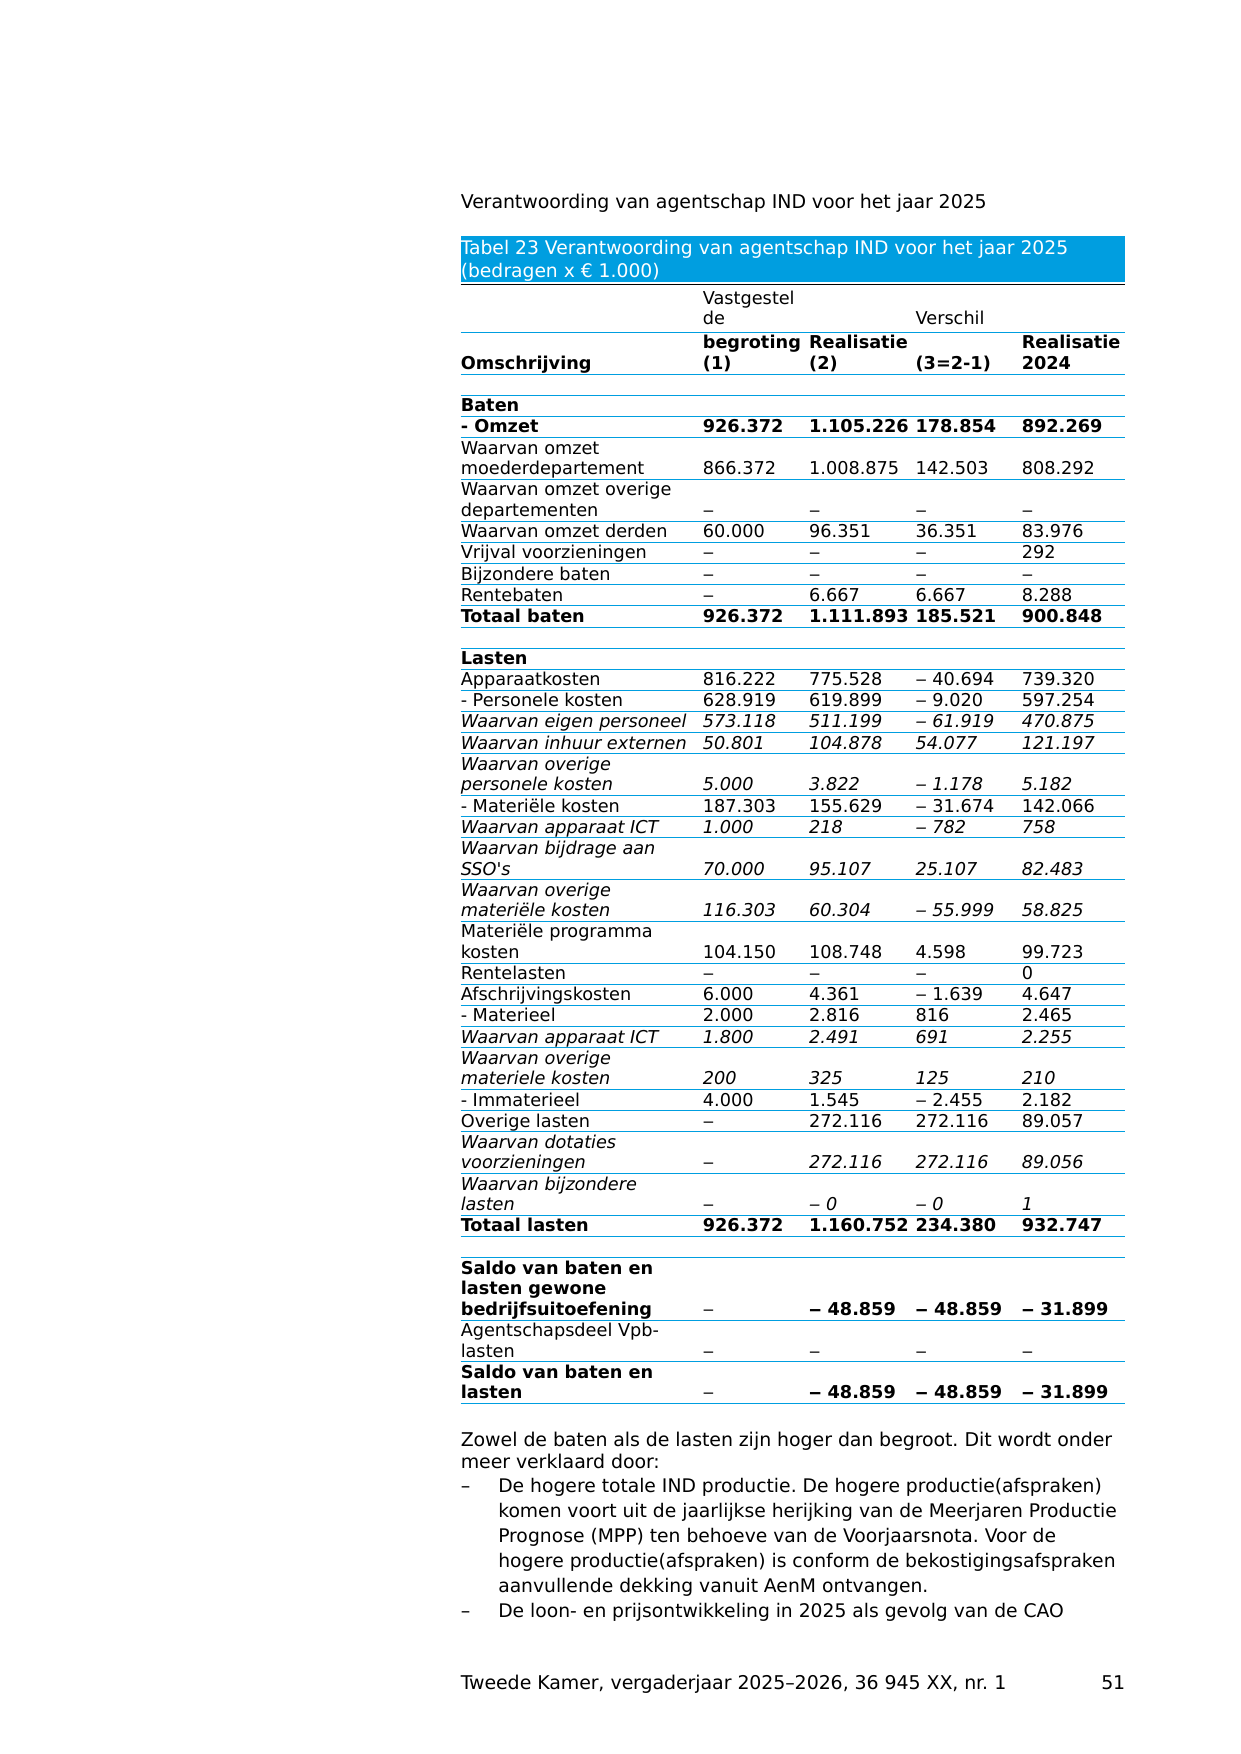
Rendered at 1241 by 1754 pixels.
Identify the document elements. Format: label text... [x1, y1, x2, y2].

table_cell - Immaterieel [461, 1090, 700, 1110]
table_cell 4.647 [1019, 985, 1125, 1005]
table_cell [806, 1237, 912, 1257]
table_cell ‒ 1.639 [913, 985, 1019, 1005]
table_cell Rentelasten [461, 964, 700, 984]
table_cell ‒ [806, 564, 912, 584]
table_cell ‒ 48.859 [806, 1258, 912, 1319]
table_cell Overige lasten [461, 1111, 700, 1131]
table_cell 292 [1019, 543, 1125, 563]
table_cell [806, 285, 912, 332]
table_cell 4.361 [806, 985, 912, 1005]
table_cell ‒ [913, 543, 1019, 563]
table_cell 99.723 [1019, 922, 1125, 963]
table_cell Waarvan inhuur externen [461, 733, 700, 753]
table_cell 2.000 [700, 1006, 806, 1026]
table_cell 104.878 [806, 733, 912, 753]
table_cell 116.303 [700, 880, 806, 921]
table_cell [700, 396, 806, 416]
table_cell Waarvan omzet overige departementen [461, 480, 700, 521]
table_cell 2.465 [1019, 1006, 1125, 1026]
table_cell 8.288 [1019, 585, 1125, 605]
table_cell ‒ [1019, 1321, 1125, 1361]
table_cell 2.255 [1019, 1027, 1125, 1047]
table_cell [1019, 396, 1125, 416]
table_cell 1.800 [700, 1027, 806, 1047]
table_cell [461, 628, 700, 647]
table_cell Vrijval voorzieningen [461, 543, 700, 563]
table_cell Vastgestelde [700, 285, 806, 332]
table_cell [913, 628, 1019, 647]
table_cell Apparaatkosten [461, 670, 700, 690]
table_cell ‒ 55.999 [913, 880, 1019, 921]
table_cell 70.000 [700, 838, 806, 879]
table_cell 816 [913, 1006, 1019, 1026]
table_cell ‒ 48.859 [806, 1362, 912, 1403]
table_cell ‒ [700, 1132, 806, 1173]
table_cell - Personele kosten [461, 691, 700, 711]
table_cell ‒ [806, 1321, 912, 1361]
table_cell 36.351 [913, 522, 1019, 542]
table_cell [806, 375, 912, 395]
table_cell ‒ [806, 964, 912, 984]
table_cell 60.000 [700, 522, 806, 542]
table_cell Waarvan overige personele kosten [461, 754, 700, 795]
table_cell ‒ [700, 1111, 806, 1131]
table_cell 2.182 [1019, 1090, 1125, 1110]
table_cell [700, 628, 806, 647]
table_cell Realisatie 2024 [1019, 333, 1125, 374]
table_cell Saldo van baten en lasten gewone bedrijfsuitoefening [461, 1258, 700, 1319]
table_cell 108.748 [806, 922, 912, 963]
table_cell 6.667 [806, 585, 912, 605]
table_cell 272.116 [913, 1132, 1019, 1173]
table_cell 691 [913, 1027, 1019, 1047]
table_cell Totaal lasten [461, 1216, 700, 1236]
table_cell 0 [1019, 964, 1125, 984]
table_cell 926.372 [700, 417, 806, 437]
table_cell ‒ 48.859 [913, 1258, 1019, 1319]
table_cell 272.116 [806, 1132, 912, 1173]
table_cell Baten [461, 396, 700, 416]
table_cell [1019, 375, 1125, 395]
table_cell 58.825 [1019, 880, 1125, 921]
table_cell 125 [913, 1048, 1019, 1089]
table_cell ‒ 0 [806, 1174, 912, 1215]
table_cell ‒ 31.674 [913, 796, 1019, 816]
table_cell [461, 285, 700, 332]
table_cell 6.667 [913, 585, 1019, 605]
table_cell 597.254 [1019, 691, 1125, 711]
table_cell 1 [1019, 1174, 1125, 1215]
table_cell ‒ [700, 564, 806, 584]
table_cell 185.521 [913, 606, 1019, 626]
table_cell 2.816 [806, 1006, 912, 1026]
table_cell ‒ [700, 543, 806, 563]
table_cell ‒ 782 [913, 817, 1019, 837]
table_cell ‒ 0 [913, 1174, 1019, 1215]
table_cell [700, 649, 806, 669]
table_cell 54.077 [913, 733, 1019, 753]
table_cell Waarvan overige materiële kosten [461, 880, 700, 921]
table_cell 775.528 [806, 670, 912, 690]
table_cell [806, 649, 912, 669]
table_cell ‒ [700, 1362, 806, 1403]
table_cell ‒ 2.455 [913, 1090, 1019, 1110]
table_cell 900.848 [1019, 606, 1125, 626]
table_cell 272.116 [806, 1111, 912, 1131]
table_cell Waarvan eigen personeel [461, 712, 700, 732]
table_cell Lasten [461, 649, 700, 669]
table_cell [806, 396, 912, 416]
table_cell 25.107 [913, 838, 1019, 879]
table_cell 573.118 [700, 712, 806, 732]
table_cell Omschrijving [461, 333, 700, 374]
table_cell ‒ [913, 564, 1019, 584]
table_cell 4.000 [700, 1090, 806, 1110]
table_cell 2.491 [806, 1027, 912, 1047]
table_cell ‒ [913, 964, 1019, 984]
table_cell 89.057 [1019, 1111, 1125, 1131]
title Verantwoording van agentschap IND voor het jaar 2025 [461, 191, 1125, 213]
table_cell [700, 1237, 806, 1257]
table_cell 325 [806, 1048, 912, 1089]
table_cell 155.629 [806, 796, 912, 816]
table_cell ‒ [700, 1258, 806, 1319]
table_cell [461, 1237, 700, 1257]
table_cell ‒ 31.899 [1019, 1362, 1125, 1403]
table_cell Afschrijvingskosten [461, 985, 700, 1005]
text Zowel de baten als de lasten zijn hoger dan begroot. Dit wordt onder meer verklaard door: [461, 1428, 1125, 1472]
table_cell 121.197 [1019, 733, 1125, 753]
table_cell 1.008.875 [806, 438, 912, 479]
table_cell - Materiële kosten [461, 796, 700, 816]
table_cell Realisatie (2) [806, 333, 912, 374]
table_cell begroting (1) [700, 333, 806, 374]
table_cell 178.854 [913, 417, 1019, 437]
table_cell Verschil [913, 285, 1019, 332]
table_cell 5.000 [700, 754, 806, 795]
table_cell 628.919 [700, 691, 806, 711]
table_cell 95.107 [806, 838, 912, 879]
table_cell [461, 375, 700, 395]
table_cell [1019, 628, 1125, 647]
table_cell 808.292 [1019, 438, 1125, 479]
table_cell ‒ 48.859 [913, 1362, 1019, 1403]
table_cell 1.111.893 [806, 606, 912, 626]
table_cell ‒ [700, 585, 806, 605]
table_cell (3=2-1) [913, 333, 1019, 374]
table_cell ‒ [700, 964, 806, 984]
table_cell 142.066 [1019, 796, 1125, 816]
table_cell [913, 396, 1019, 416]
table_cell [913, 1237, 1019, 1257]
table_cell 5.182 [1019, 754, 1125, 795]
table_cell Waarvan omzet moederdepartement [461, 438, 700, 479]
table_cell Waarvan apparaat ICT [461, 1027, 700, 1047]
table_cell 926.372 [700, 606, 806, 626]
table_cell 210 [1019, 1048, 1125, 1089]
table_cell Waarvan dotaties voorzieningen [461, 1132, 700, 1173]
table_cell 200 [700, 1048, 806, 1089]
list De hogere totale IND productie. De hogere productie(afspraken) komen voort uit de jaarlijkse herijking van de Meerjaren Productie Prognose (MPP) ten behoeve van de Voorjaarsnota. Voor de hogere productie(afspraken) is conform de bekostigingsafspraken aanvullende dekking vanuit AenM ontvangen. [461, 1472, 1125, 1597]
table_cell Saldo van baten en lasten [461, 1362, 700, 1403]
table_cell 218 [806, 817, 912, 837]
table_cell 83.976 [1019, 522, 1125, 542]
table_cell 511.199 [806, 712, 912, 732]
table_cell 932.747 [1019, 1216, 1125, 1236]
table_cell 1.105.226 [806, 417, 912, 437]
table_cell 4.598 [913, 922, 1019, 963]
table_cell 60.304 [806, 880, 912, 921]
table_cell Rentebaten [461, 585, 700, 605]
table_cell [1019, 1237, 1125, 1257]
table_cell [913, 649, 1019, 669]
table_cell [1019, 285, 1125, 332]
table_cell [1019, 649, 1125, 669]
table_cell ‒ [1019, 480, 1125, 521]
list De loon- en prijsontwikkeling in 2025 als gevolg van de CAO [461, 1597, 1125, 1622]
table_cell 758 [1019, 817, 1125, 837]
table_cell Agentschapsdeel Vpb-lasten [461, 1321, 700, 1361]
table_cell ‒ 31.899 [1019, 1258, 1125, 1319]
table_cell ‒ 61.919 [913, 712, 1019, 732]
table_cell 104.150 [700, 922, 806, 963]
table_cell - Materieel [461, 1006, 700, 1026]
table_cell ‒ 1.178 [913, 754, 1019, 795]
table_cell 6.000 [700, 985, 806, 1005]
table_cell ‒ [700, 1321, 806, 1361]
table_cell 926.372 [700, 1216, 806, 1236]
table_cell Materiële programma kosten [461, 922, 700, 963]
table_cell 470.875 [1019, 712, 1125, 732]
table_cell 234.380 [913, 1216, 1019, 1236]
table_cell [700, 375, 806, 395]
table_cell 82.483 [1019, 838, 1125, 879]
table_cell 619.899 [806, 691, 912, 711]
table_cell ‒ 9.020 [913, 691, 1019, 711]
table_cell Totaal baten [461, 606, 700, 626]
table_cell ‒ [806, 543, 912, 563]
table_cell ‒ [806, 480, 912, 521]
table_cell Waarvan overige materiele kosten [461, 1048, 700, 1089]
table_cell 272.116 [913, 1111, 1019, 1131]
table_cell 187.303 [700, 796, 806, 816]
table_cell Waarvan bijzondere lasten [461, 1174, 700, 1215]
table_cell 1.545 [806, 1090, 912, 1110]
table_cell 816.222 [700, 670, 806, 690]
table_cell 50.801 [700, 733, 806, 753]
table_cell 89.056 [1019, 1132, 1125, 1173]
table_cell 1.160.752 [806, 1216, 912, 1236]
table_cell 1.000 [700, 817, 806, 837]
table_cell 96.351 [806, 522, 912, 542]
table_cell Waarvan bijdrage aan SSO's [461, 838, 700, 879]
table_cell Waarvan apparaat ICT [461, 817, 700, 837]
table_cell 739.320 [1019, 670, 1125, 690]
table_cell ‒ [913, 1321, 1019, 1361]
table_cell ‒ [913, 480, 1019, 521]
table_cell Bijzondere baten [461, 564, 700, 584]
table_cell - Omzet [461, 417, 700, 437]
table_cell [806, 628, 912, 647]
table_cell 142.503 [913, 438, 1019, 479]
table_cell [913, 375, 1019, 395]
table_cell Waarvan omzet derden [461, 522, 700, 542]
table_cell ‒ 40.694 [913, 670, 1019, 690]
table_cell 866.372 [700, 438, 806, 479]
table_cell ‒ [700, 1174, 806, 1215]
table_cell 892.269 [1019, 417, 1125, 437]
table_cell ‒ [700, 480, 806, 521]
table_cell ‒ [1019, 564, 1125, 584]
table_cell 3.822 [806, 754, 912, 795]
